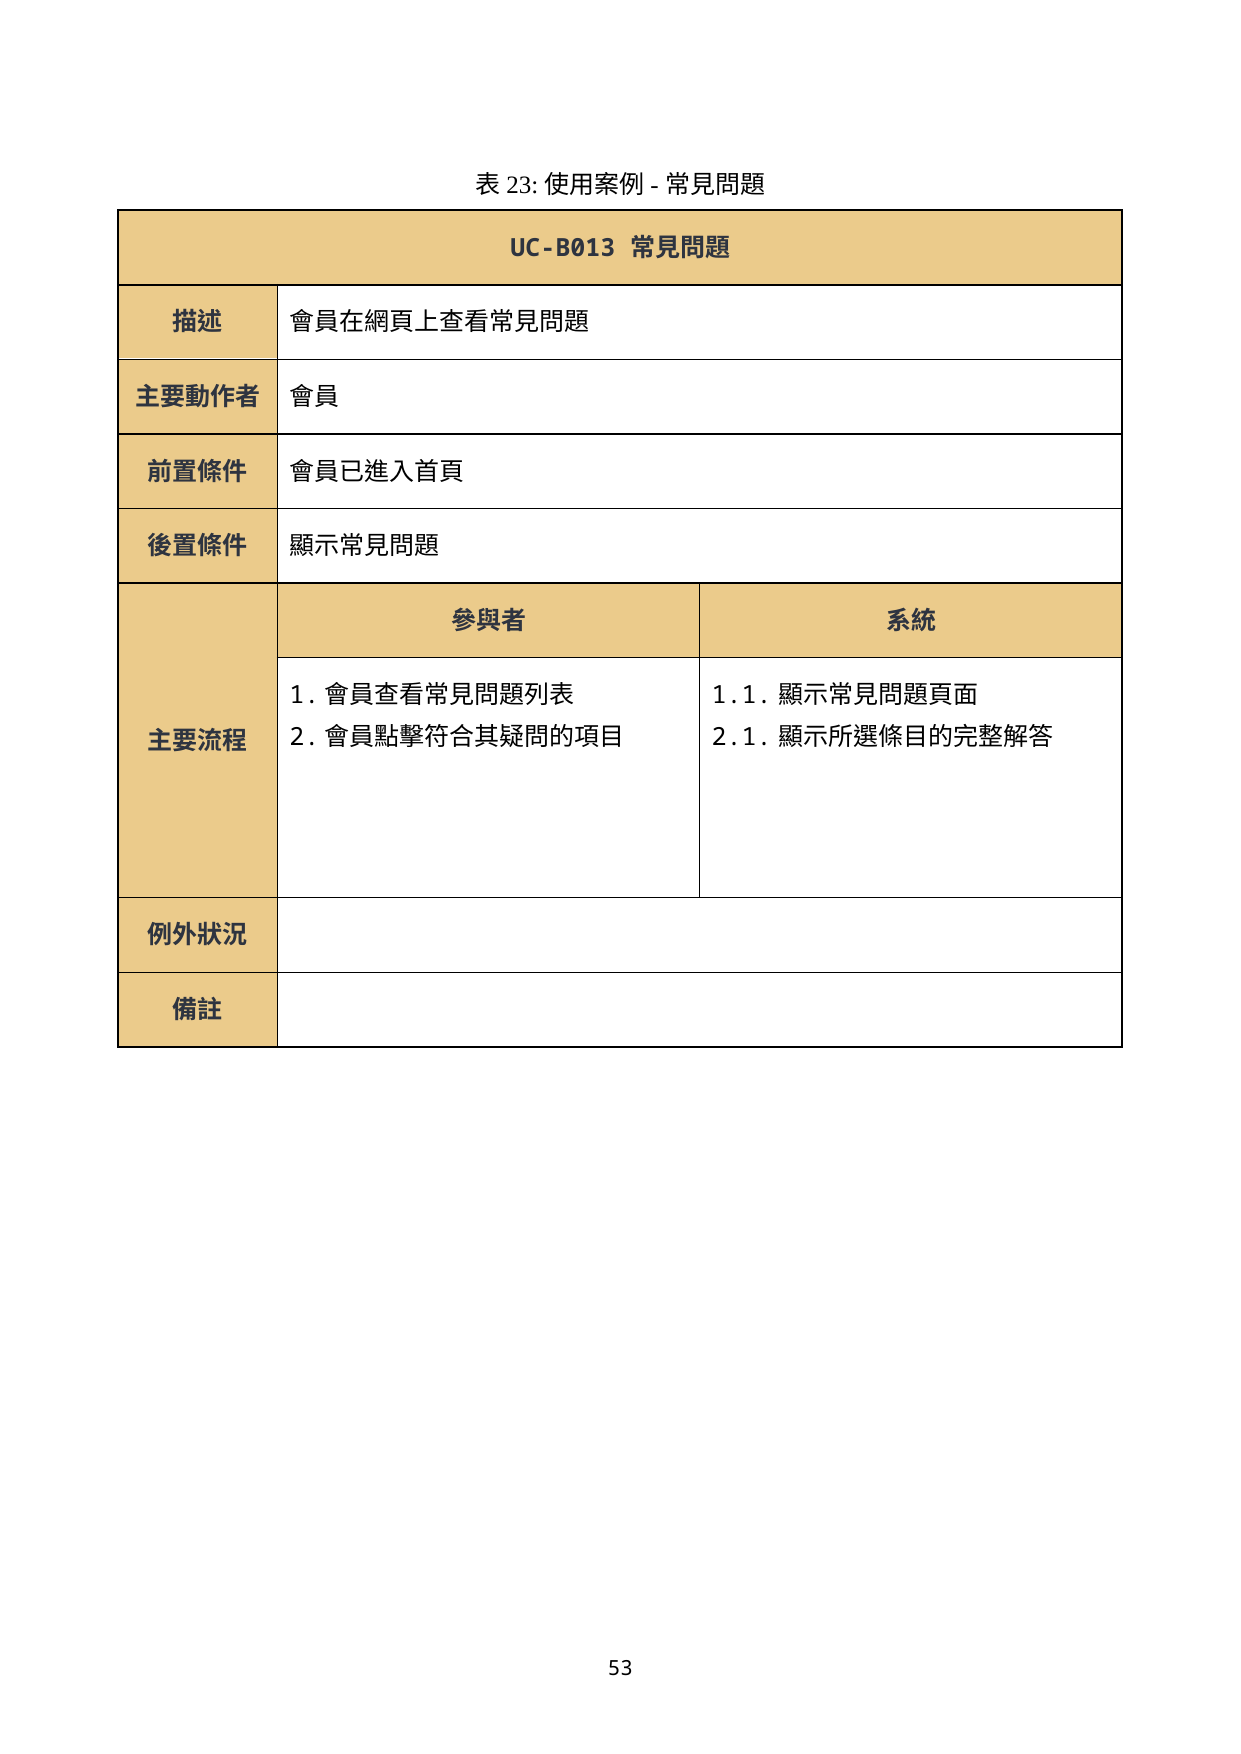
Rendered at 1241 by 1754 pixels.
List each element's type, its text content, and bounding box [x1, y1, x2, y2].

table_cell 顯示常見問題 [278, 509, 1121, 582]
table_cell 主要動作者 [119, 360, 277, 433]
table_cell 備註 [119, 973, 277, 1046]
table_cell 例外狀況 [119, 898, 277, 971]
table_cell 描述 [119, 286, 277, 358]
table_cell 會員 [278, 360, 1121, 433]
text 表 23: 使用案例 - 常見問題 [118, 164, 1122, 201]
table_cell 顯示常見問題頁面 顯示所選條目的完整解答 [700, 658, 1121, 897]
table_cell 會員已進入首頁 [278, 435, 1121, 508]
table_cell [278, 973, 1121, 1046]
table_cell 會員查看常見問題列表 會員點擊符合其疑問的項目 [278, 658, 699, 897]
table_cell 後置條件 [119, 509, 277, 582]
table_cell [278, 898, 1121, 971]
table_header UC-B013 常見問題 [119, 211, 1121, 284]
table_cell 參與者 [278, 584, 699, 657]
table_cell 主要流程 [119, 584, 277, 897]
table_cell 會員在網頁上查看常見問題 [278, 286, 1121, 358]
table_cell 系統 [700, 584, 1121, 657]
table_cell 前置條件 [119, 435, 277, 508]
